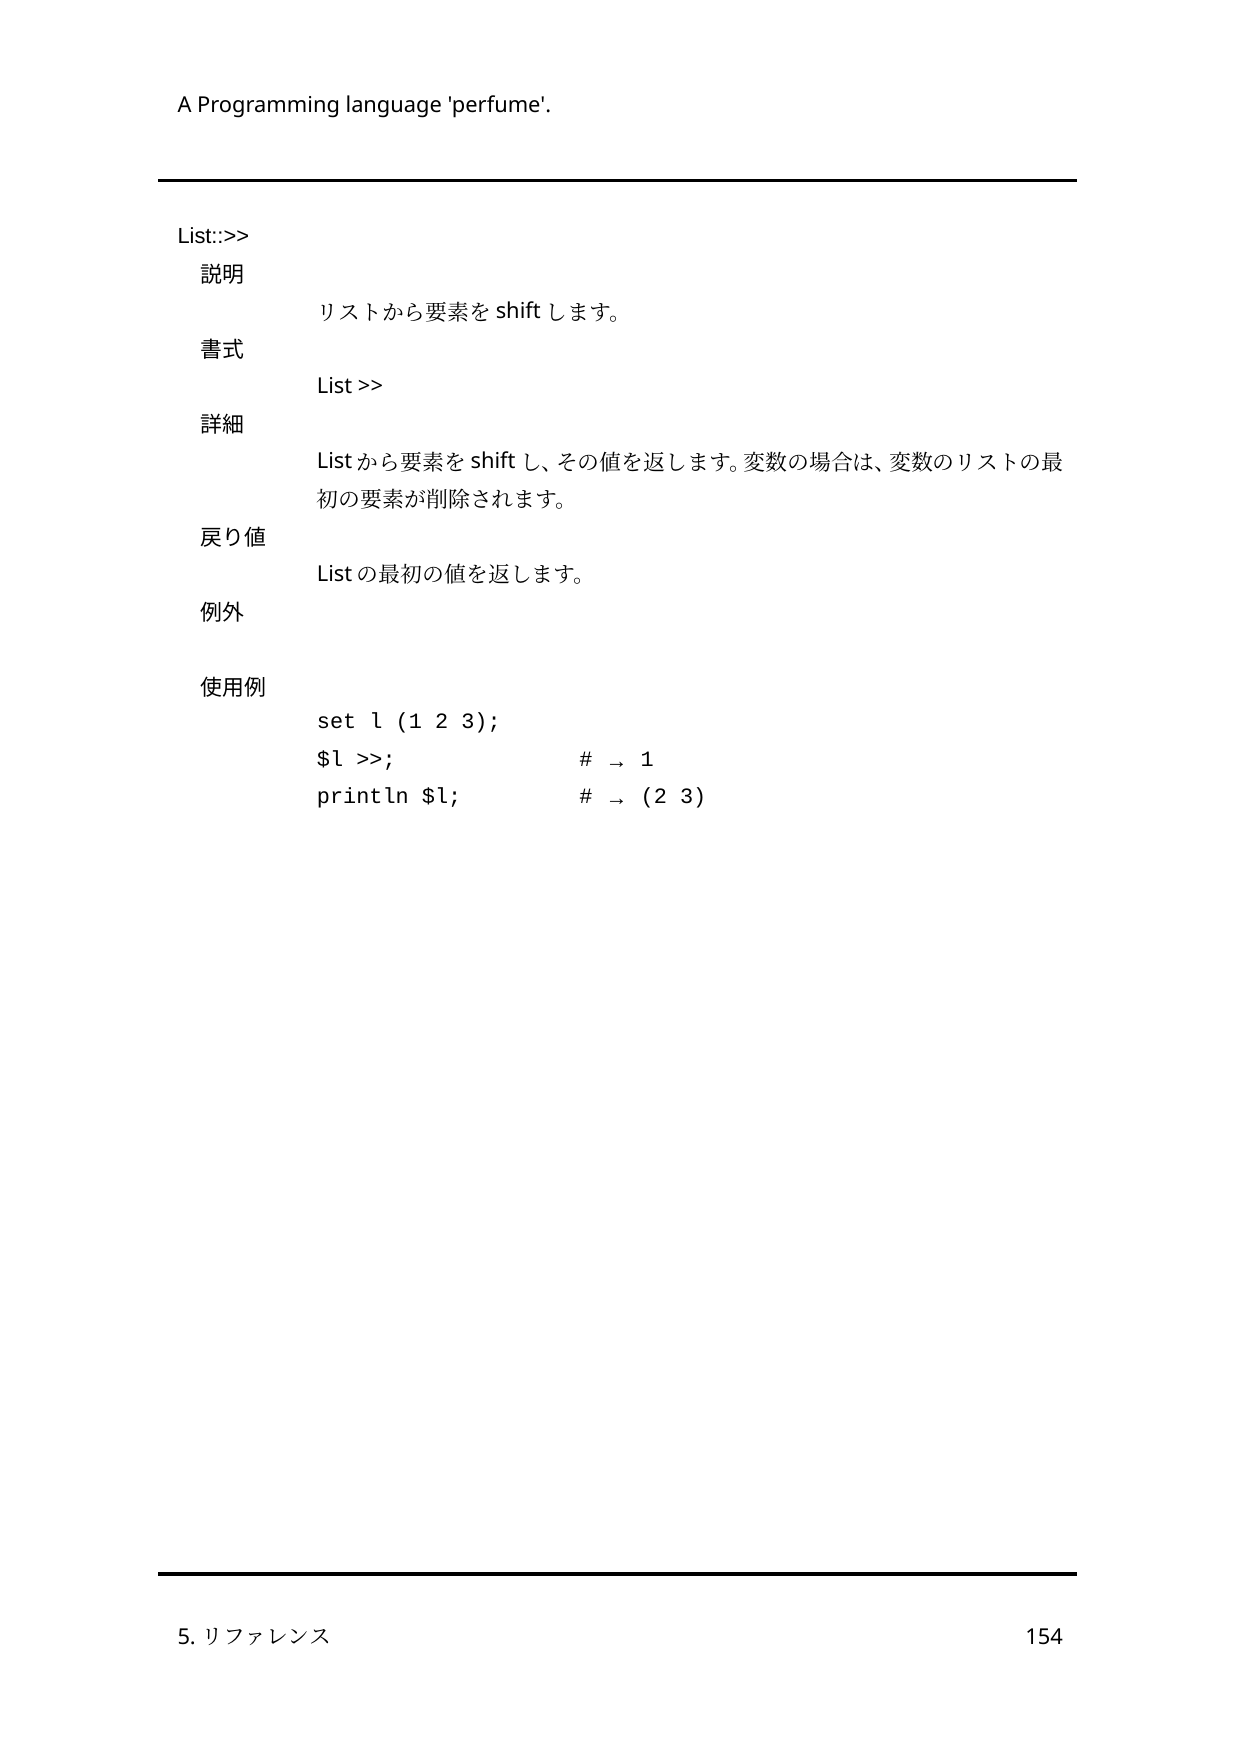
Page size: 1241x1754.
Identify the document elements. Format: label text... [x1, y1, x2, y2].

table_cell [317, 592, 1063, 667]
table_cell set l (1 2 3); $l >>; # → 1 println $l; # → (2 3) [317, 667, 1063, 817]
table_cell 詳細 [200, 404, 317, 517]
table_cell 使用例 [200, 667, 317, 817]
table_cell 書式 [200, 329, 317, 404]
table_header 説明 [200, 254, 317, 329]
table_cell 戻り値 [200, 517, 317, 592]
table_cell List >> [317, 329, 1063, 404]
table_cell Listの最初の値を返します。 [317, 517, 1063, 592]
table_cell 例外 [200, 592, 317, 667]
subtitle List::>> [177, 217, 1063, 254]
table_cell Listから要素をshiftし、その値を返します。変数の場合は、変数のリストの最初の要素が削除されます。 [317, 404, 1063, 517]
table_header リストから要素をshiftします。 [317, 254, 1063, 329]
